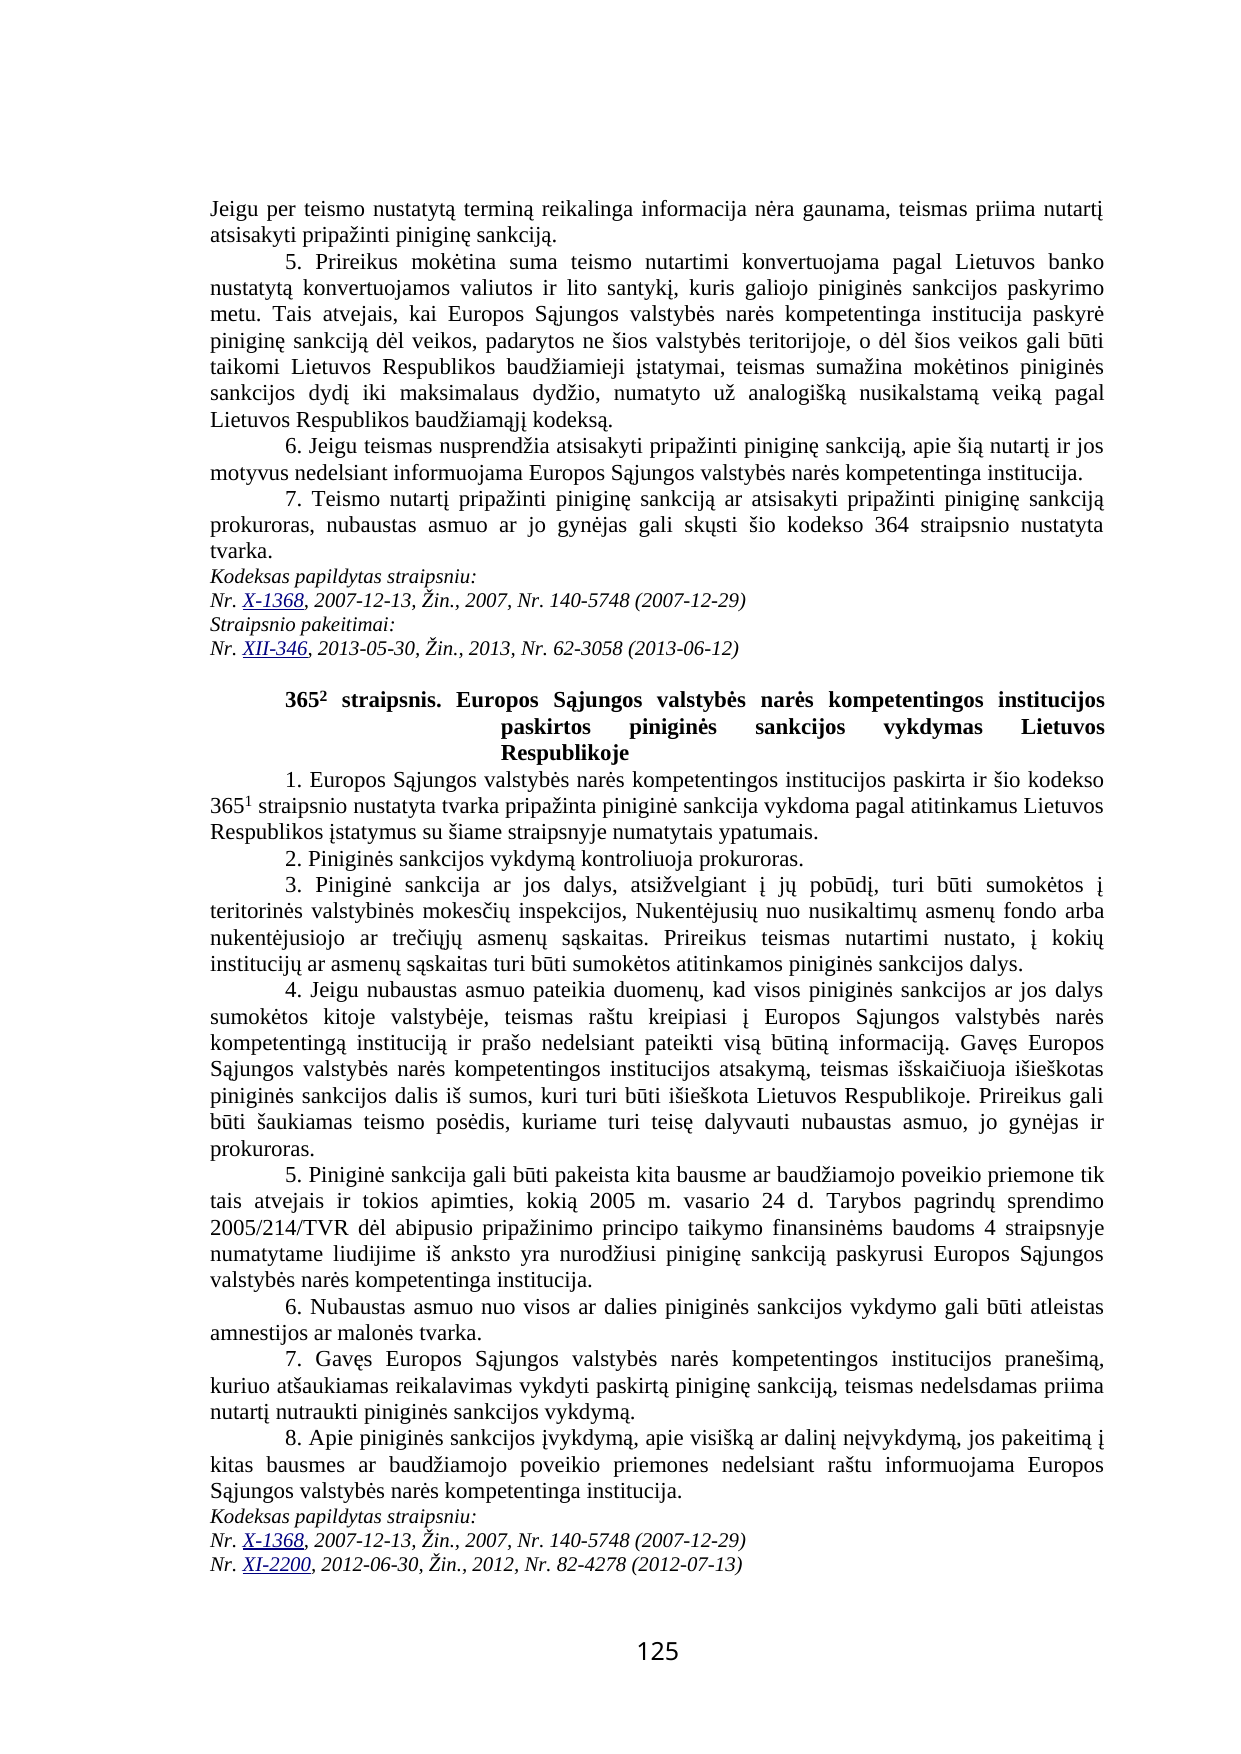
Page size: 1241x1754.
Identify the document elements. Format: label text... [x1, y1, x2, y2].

text 4. Jeigu nubaustas asmuo pateikia duomenų, kad visos piniginės sankcijos ar jos dalys sumokėtos kitoje valstybėje, teismas raštu kreipiasi į Europos Sąjungos valstybės narės kompetentingą instituciją ir prašo nedelsiant pateikti visą būtiną informaciją. Gavęs Europos Sąjungos valstybės narės kompetentingos institucijos atsakymą, teismas išskaičiuoja išieškotas piniginės sankcijos dalis iš sumos, kuri turi būti išieškota Lietuvos Respublikoje. Prireikus gali būti šaukiamas teismo posėdis, kuriame turi teisę dalyvauti nubaustas asmuo, jo gynėjas ir prokuroras. [210, 976, 1106, 1161]
text Nr. XII-346, 2013-05-30, Žin., 2013, Nr. 62-3058 (2013-06-12) [210, 636, 1106, 660]
text 1. Europos Sąjungos valstybės narės kompetentingos institucijos paskirta ir šio kodekso 3651 straipsnio nustatyta tvarka pripažinta piniginė sankcija vykdoma pagal atitinkamus Lietuvos Respublikos įstatymus su šiame straipsnyje numatytais ypatumais. [210, 766, 1106, 845]
text 5. Piniginė sankcija gali būti pakeista kita bausme ar baudžiamojo poveikio priemone tik tais atvejais ir tokios apimties, kokią 2005 m. vasario 24 d. Tarybos pagrindų sprendimo 2005/214/TVR dėl abipusio pripažinimo principo taikymo finansinėms baudoms 4 straipsnyje numatytame liudijime iš anksto yra nurodžiusi piniginę sankciją paskyrusi Europos Sąjungos valstybės narės kompetentinga institucija. [210, 1161, 1106, 1293]
text Kodeksas papildytas straipsniu: [210, 1503, 1106, 1528]
text 3652 straipsnis. Europos Sąjungos valstybės narės kompetentingos institucijos paskirtos piniginės sankcijos vykdymas Lietuvos Respublikoje [285, 687, 1106, 766]
text 6. Jeigu teismas nusprendžia atsisakyti pripažinti piniginę sankciją, apie šią nutartį ir jos motyvus nedelsiant informuojama Europos Sąjungos valstybės narės kompetentinga institucija. [210, 432, 1106, 485]
text 8. Apie piniginės sankcijos įvykdymą, apie visišką ar dalinį neįvykdymą, jos pakeitimą į kitas bausmes ar baudžiamojo poveikio priemones nedelsiant raštu informuojama Europos Sąjungos valstybės narės kompetentinga institucija. [210, 1424, 1106, 1503]
text 5. Prireikus mokėtina suma teismo nutartimi konvertuojama pagal Lietuvos banko nustatytą konvertuojamos valiutos ir lito santykį, kuris galiojo piniginės sankcijos paskyrimo metu. Tais atvejais, kai Europos Sąjungos valstybės narės kompetentinga institucija paskyrė piniginę sankciją dėl veikos, padarytos ne šios valstybės teritorijoje, o dėl šios veikos gali būti taikomi Lietuvos Respublikos baudžiamieji įstatymai, teismas sumažina mokėtinos piniginės sankcijos dydį iki maksimalaus dydžio, numatyto už analogišką nusikalstamą veiką pagal Lietuvos Respublikos baudžiamąjį kodeksą. [210, 248, 1106, 432]
text Nr. X-1368, 2007-12-13, Žin., 2007, Nr. 140-5748 (2007-12-29) [210, 1528, 1106, 1552]
text 6. Nubaustas asmuo nuo visos ar dalies piniginės sankcijos vykdymo gali būti atleistas amnestijos ar malonės tvarka. [210, 1293, 1106, 1345]
text 7. Gavęs Europos Sąjungos valstybės narės kompetentingos institucijos pranešimą, kuriuo atšaukiamas reikalavimas vykdyti paskirtą piniginę sankciją, teismas nedelsdamas priima nutartį nutraukti piniginės sankcijos vykdymą. [210, 1345, 1106, 1424]
text Jeigu per teismo nustatytą terminą reikalinga informacija nėra gaunama, teismas priima nutartį atsisakyti pripažinti piniginę sankciją. [210, 195, 1106, 248]
text Kodeksas papildytas straipsniu: [210, 564, 1106, 588]
text Nr. XI-2200, 2012-06-30, Žin., 2012, Nr. 82-4278 (2012-07-13) [210, 1552, 1106, 1576]
text Straipsnio pakeitimai: [210, 612, 1106, 636]
text Nr. X-1368, 2007-12-13, Žin., 2007, Nr. 140-5748 (2007-12-29) [210, 588, 1106, 612]
text 3. Piniginė sankcija ar jos dalys, atsižvelgiant į jų pobūdį, turi būti sumokėtos į teritorinės valstybinės mokesčių inspekcijos, Nukentėjusių nuo nusikaltimų asmenų fondo arba nukentėjusiojo ar trečiųjų asmenų sąskaitas. Prireikus teismas nutartimi nustato, į kokių institucijų ar asmenų sąskaitas turi būti sumokėtos atitinkamos piniginės sankcijos dalys. [210, 871, 1106, 976]
text 7. Teismo nutartį pripažinti piniginę sankciją ar atsisakyti pripažinti piniginę sankciją prokuroras, nubaustas asmuo ar jo gynėjas gali skųsti šio kodekso 364 straipsnio nustatyta tvarka. [210, 485, 1106, 564]
text 2. Piniginės sankcijos vykdymą kontroliuoja prokuroras. [210, 845, 1106, 871]
